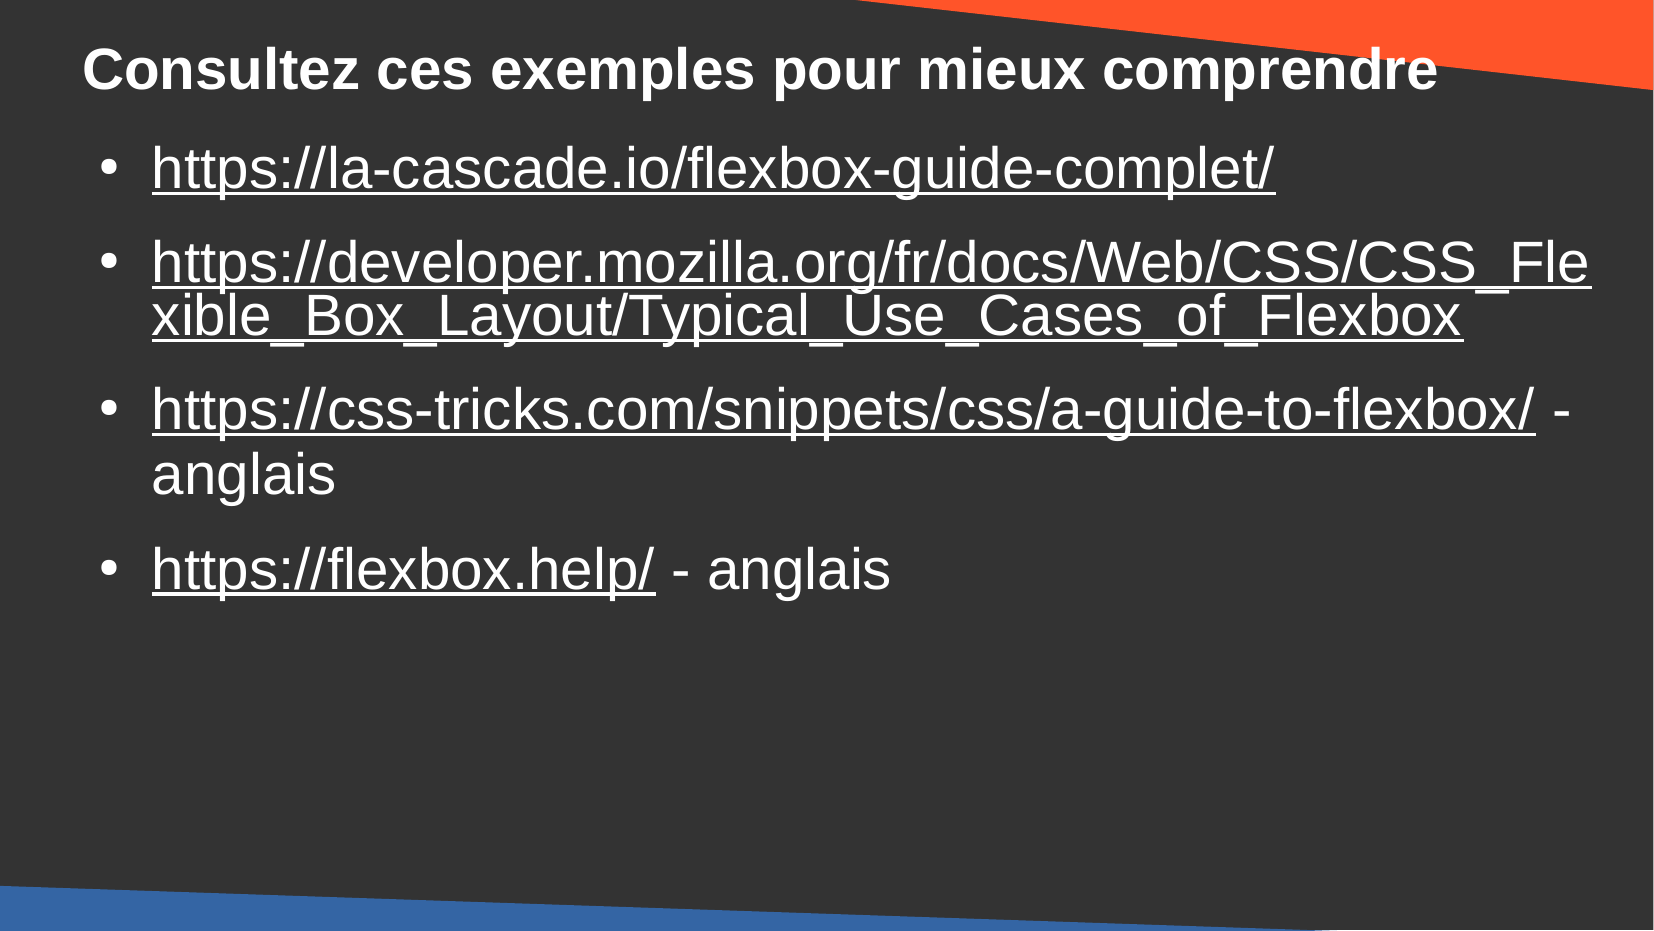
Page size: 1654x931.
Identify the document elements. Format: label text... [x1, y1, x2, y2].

title Consultez ces exemples pour mieux comprendre [82, 37, 1571, 114]
list https://la-cascade.io/flexbox-guide-complet/ https://developer.mozilla.org/fr/docs/Web/CSS/CSS_Flexible_Box_Layout/Typical_Use_Cases_of_Flexbox https://css-tricks.com/snippets/css/a-guide-to-flexbox/ - anglais https://flexbox.help/ - anglais [80, 135, 1620, 674]
text_box [0, 885, 1337, 931]
text_box [855, 0, 1654, 91]
